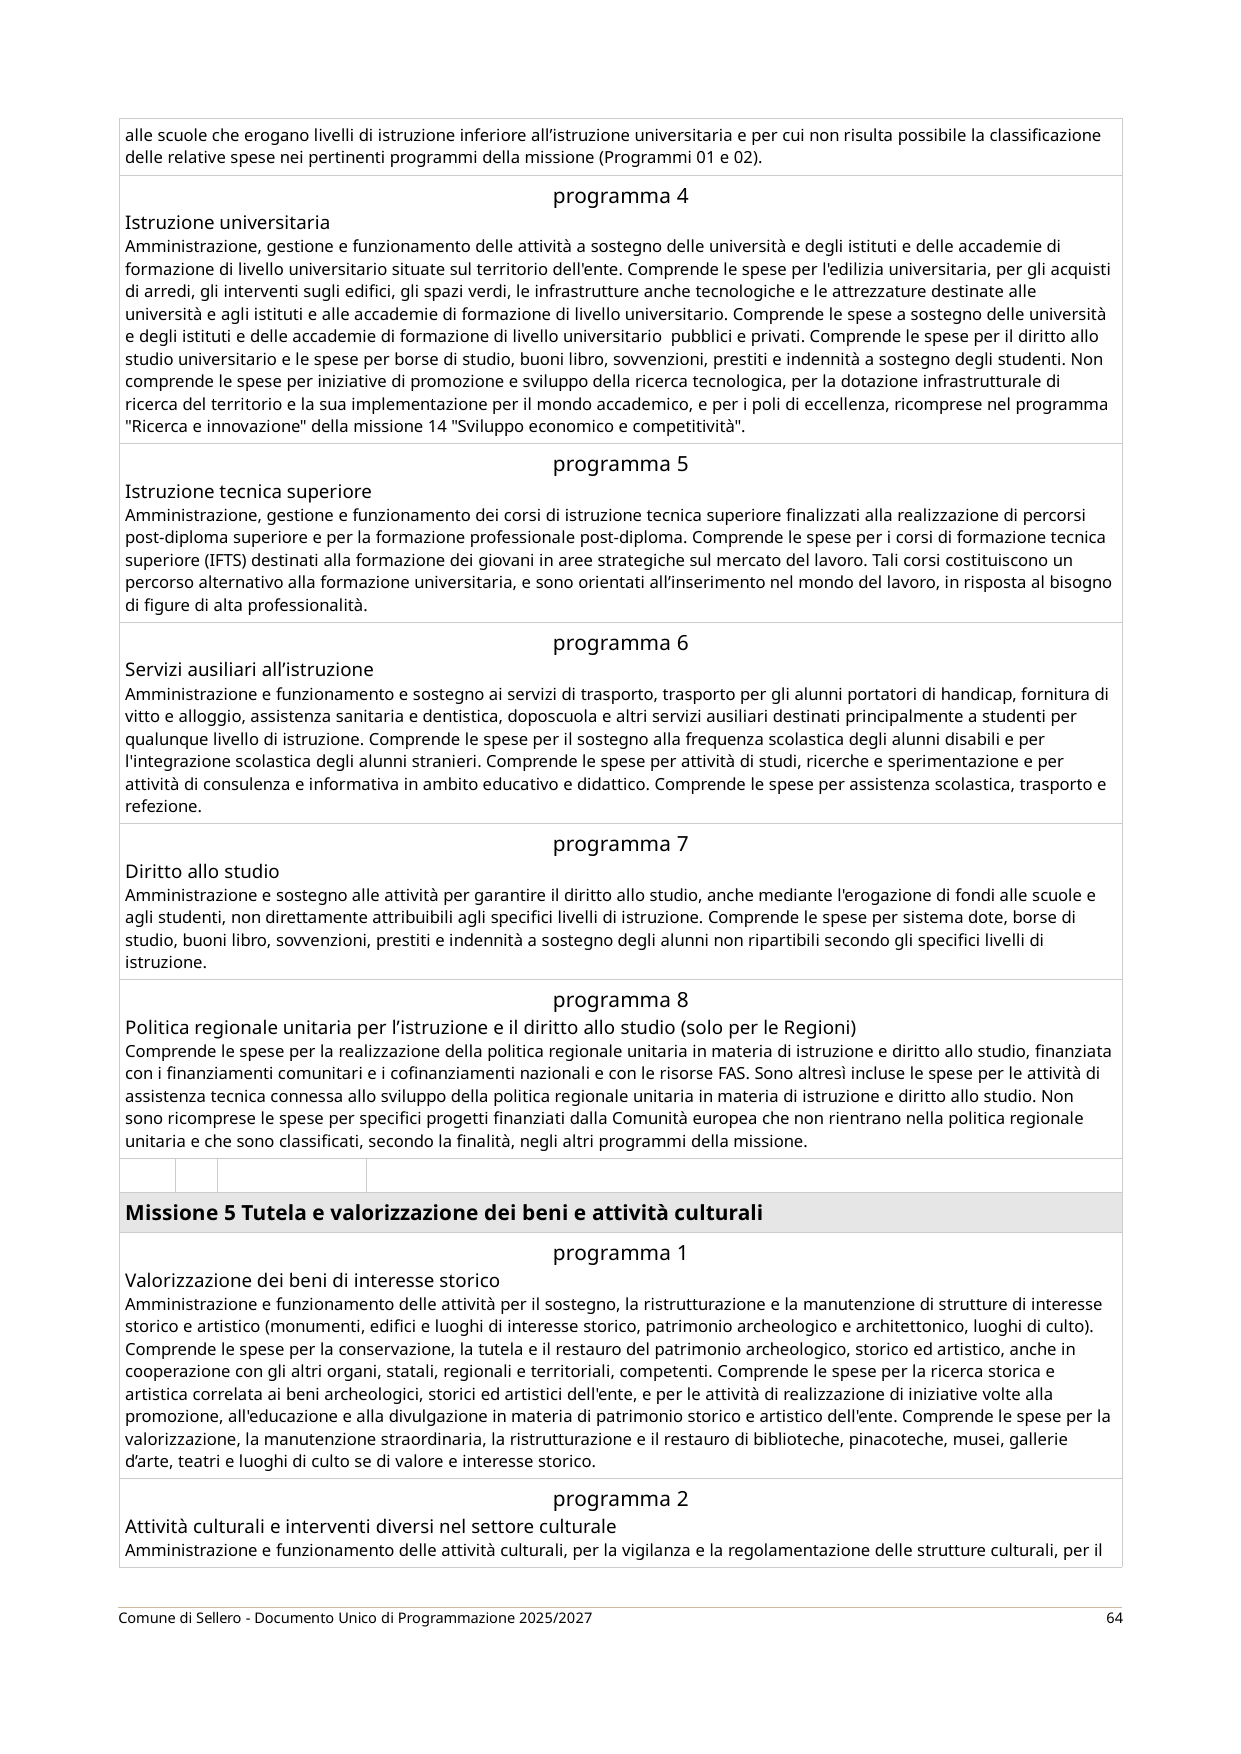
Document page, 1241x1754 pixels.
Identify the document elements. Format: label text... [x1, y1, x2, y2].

table_cell alle scuole che erogano livelli di istruzione inferiore all’istruzione universitaria e per cui non risulta possibile la classificazione delle relative spese nei pertinenti programmi della missione (Programmi 01 e 02). [120, 119, 1122, 175]
table_cell [120, 1159, 175, 1192]
table_cell programma 2 Attività culturali e interventi diversi nel settore culturale Amministrazione e funzionamento delle attività culturali, per la vigilanza e la regolamentazione delle strutture culturali, per il [120, 1479, 1122, 1567]
table_cell programma 8 Politica regionale unitaria per l’istruzione e il diritto allo studio (solo per le Regioni) Comprende le spese per la realizzazione della politica regionale unitaria in materia di istruzione e diritto allo studio, finanziata con i finanziamenti comunitari e i cofinanziamenti nazionali e con le risorse FAS. Sono altresì incluse le spese per le attività di assistenza tecnica connessa allo sviluppo della politica regionale unitaria in materia di istruzione e diritto allo studio. Non sono ricomprese le spese per specifici progetti finanziati dalla Comunità europea che non rientrano nella politica regionale unitaria e che sono classificati, secondo la finalità, negli altri programmi della missione. [120, 980, 1122, 1158]
table_cell programma 5 Istruzione tecnica superiore Amministrazione, gestione e funzionamento dei corsi di istruzione tecnica superiore finalizzati alla realizzazione di percorsi post-diploma superiore e per la formazione professionale post-diploma. Comprende le spese per i corsi di formazione tecnica superiore (IFTS) destinati alla formazione dei giovani in aree strategiche sul mercato del lavoro. Tali corsi costituiscono un percorso alternativo alla formazione universitaria, e sono orientati all’inserimento nel mondo del lavoro, in risposta al bisogno di figure di alta professionalità. [120, 444, 1122, 622]
table_cell Missione 5 Tutela e valorizzazione dei beni e attività culturali [120, 1193, 1122, 1232]
table_cell programma 6 Servizi ausiliari all’istruzione Amministrazione e funzionamento e sostegno ai servizi di trasporto, trasporto per gli alunni portatori di handicap, fornitura di vitto e alloggio, assistenza sanitaria e dentistica, doposcuola e altri servizi ausiliari destinati principalmente a studenti per qualunque livello di istruzione. Comprende le spese per il sostegno alla frequenza scolastica degli alunni disabili e per l'integrazione scolastica degli alunni stranieri. Comprende le spese per attività di studi, ricerche e sperimentazione e per attività di consulenza e informativa in ambito educativo e didattico. Comprende le spese per assistenza scolastica, trasporto e refezione. [120, 623, 1122, 823]
table_cell [176, 1159, 217, 1192]
table_cell [218, 1159, 366, 1192]
table_cell programma 7 Diritto allo studio Amministrazione e sostegno alle attività per garantire il diritto allo studio, anche mediante l'erogazione di fondi alle scuole e agli studenti, non direttamente attribuibili agli specifici livelli di istruzione. Comprende le spese per sistema dote, borse di studio, buoni libro, sovvenzioni, prestiti e indennità a sostegno degli alunni non ripartibili secondo gli specifici livelli di istruzione. [120, 824, 1122, 979]
table_cell [367, 1159, 1122, 1192]
table_cell programma 4 Istruzione universitaria Amministrazione, gestione e funzionamento delle attività a sostegno delle università e degli istituti e delle accademie di formazione di livello universitario situate sul territorio dell'ente. Comprende le spese per l'edilizia universitaria, per gli acquisti di arredi, gli interventi sugli edifici, gli spazi verdi, le infrastrutture anche tecnologiche e le attrezzature destinate alle università e agli istituti e alle accademie di formazione di livello universitario. Comprende le spese a sostegno delle università e degli istituti e delle accademie di formazione di livello universitario pubblici e privati. Comprende le spese per il diritto allo studio universitario e le spese per borse di studio, buoni libro, sovvenzioni, prestiti e indennità a sostegno degli studenti. Non comprende le spese per iniziative di promozione e sviluppo della ricerca tecnologica, per la dotazione infrastrutturale di ricerca del territorio e la sua implementazione per il mondo accademico, e per i poli di eccellenza, ricomprese nel programma "Ricerca e innovazione" della missione 14 "Sviluppo economico e competitività". [120, 176, 1122, 443]
table_cell programma 1 Valorizzazione dei beni di interesse storico Amministrazione e funzionamento delle attività per il sostegno, la ristrutturazione e la manutenzione di strutture di interesse storico e artistico (monumenti, edifici e luoghi di interesse storico, patrimonio archeologico e architettonico, luoghi di culto). Comprende le spese per la conservazione, la tutela e il restauro del patrimonio archeologico, storico ed artistico, anche in cooperazione con gli altri organi, statali, regionali e territoriali, competenti. Comprende le spese per la ricerca storica e artistica correlata ai beni archeologici, storici ed artistici dell'ente, e per le attività di realizzazione di iniziative volte alla promozione, all'educazione e alla divulgazione in materia di patrimonio storico e artistico dell'ente. Comprende le spese per la valorizzazione, la manutenzione straordinaria, la ristrutturazione e il restauro di biblioteche, pinacoteche, musei, gallerie d’arte, teatri e luoghi di culto se di valore e interesse storico. [120, 1233, 1122, 1478]
